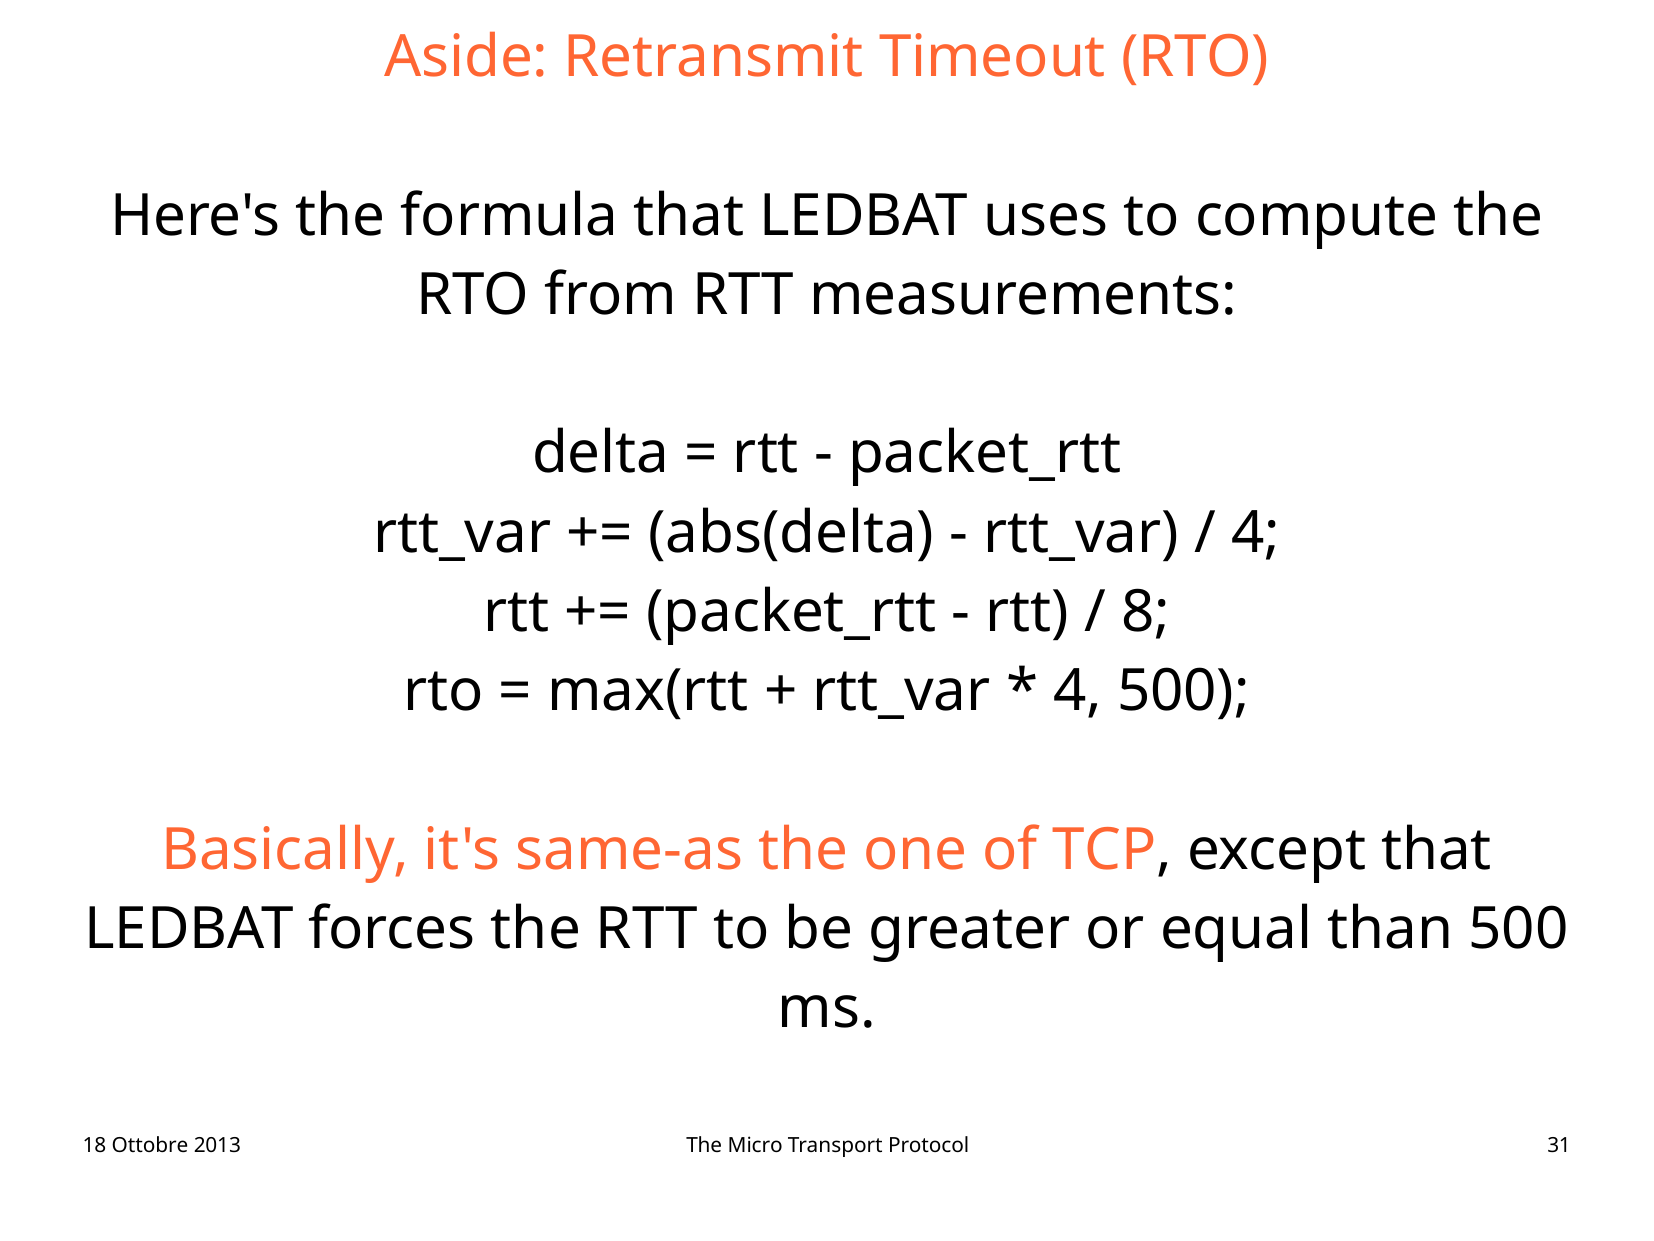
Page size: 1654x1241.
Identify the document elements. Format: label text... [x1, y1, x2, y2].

subtitle Aside: Retransmit Timeout (RTO) Here's the formula that LEDBAT uses to compute the RTO from RTT measurements: delta = rtt - packet_rtt rtt_var += (abs(delta) - rtt_var) / 4; rtt += (packet_rtt - rtt) / 8; rto = max(rtt + rtt_var * 4, 500); Basically, it's same-as the one of TCP, except that LEDBAT forces the RTT to be greater or equal than 500 ms. [82, 49, 1571, 1010]
